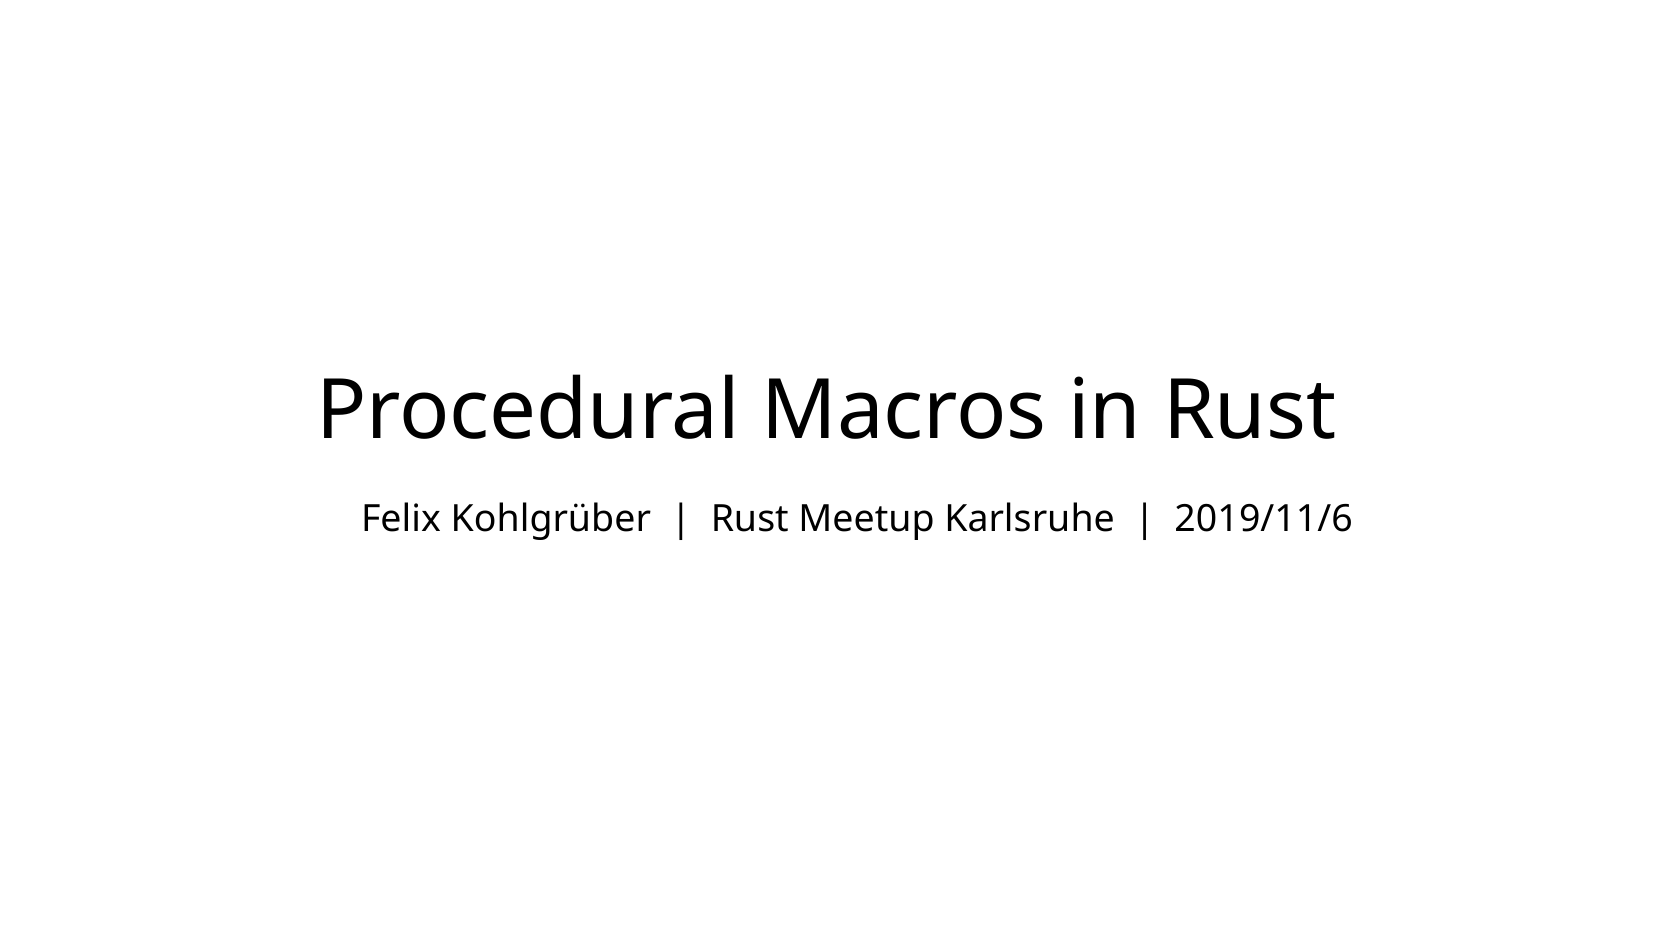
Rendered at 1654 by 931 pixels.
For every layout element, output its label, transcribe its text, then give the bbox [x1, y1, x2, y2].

text_box Felix Kohlgrüber | Rust Meetup Karlsruhe | 2019/11/6 [346, 484, 1308, 545]
title Procedural Macros in Rust [82, 328, 1571, 485]
